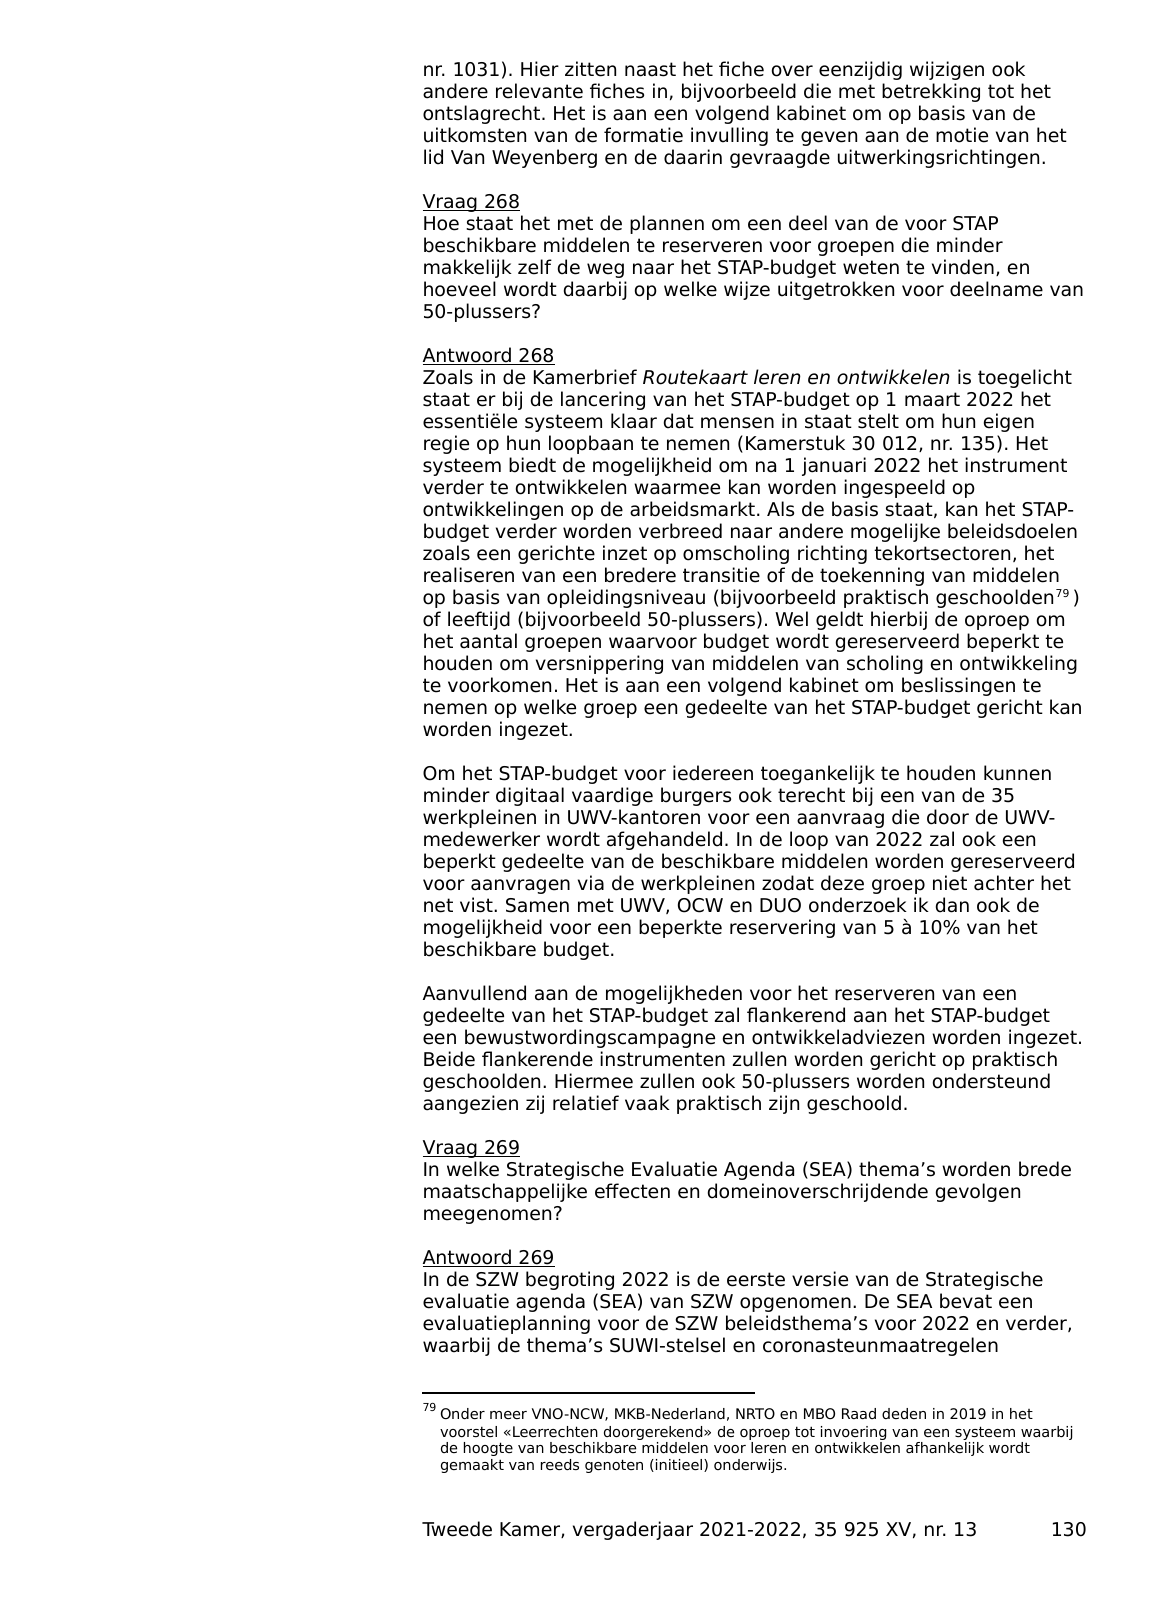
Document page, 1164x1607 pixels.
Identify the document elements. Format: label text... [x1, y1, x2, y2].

text Om het STAP-budget voor iedereen toegankelijk te houden kunnen minder digitaal vaardige burgers ook terecht bij een van de 35 werkpleinen in UWV-kantoren voor een aanvraag die door de UWV-medewerker wordt afgehandeld. In de loop van 2022 zal ook een beperkt gedeelte van de beschikbare middelen worden gereserveerd voor aanvragen via de werkpleinen zodat deze groep niet achter het net vist. Samen met UWV, OCW en DUO onderzoek ik dan ook de mogelijkheid voor een beperkte reservering van 5 à 10% van het beschikbare budget. [422, 763, 1087, 961]
text In welke Strategische Evaluatie Agenda (SEA) thema’s worden brede maatschappelijke effecten en domeinoverschrijdende gevolgen meegenomen? [422, 1159, 1087, 1225]
text Onder meer VNO-NCW, MKB-Nederland, NRTO en MBO Raad deden in 2019 in het voorstel «Leerrechten doorgerekend» de oproep tot invoering van een systeem waarbij de hoogte van beschikbare middelen voor leren en ontwikkelen afhankelijk wordt gemaakt van reeds genoten (initieel) onderwijs. [422, 1402, 1087, 1474]
text Aanvullend aan de mogelijkheden voor het reserveren van een gedeelte van het STAP-budget zal flankerend aan het STAP-budget een bewustwordingscampagne en ontwikkeladviezen worden ingezet. Beide flankerende instrumenten zullen worden gericht op praktisch geschoolden. Hiermee zullen ook 50-plussers worden ondersteund aangezien zij relatief vaak praktisch zijn geschoold. [422, 983, 1087, 1115]
text nr. 1031). Hier zitten naast het fiche over eenzijdig wijzigen ook andere relevante fiches in, bijvoorbeeld die met betrekking tot het ontslagrecht. Het is aan een volgend kabinet om op basis van de uitkomsten van de formatie invulling te geven aan de motie van het lid Van Weyenberg en de daarin gevraagde uitwerkingsrichtingen. [422, 59, 1087, 169]
subtitle Antwoord 268 [422, 345, 1087, 367]
text Zoals in de Kamerbrief Routekaart leren en ontwikkelen is toegelicht staat er bij de lancering van het STAP-budget op 1 maart 2022 het essentiële systeem klaar dat mensen in staat stelt om hun eigen regie op hun loopbaan te nemen (Kamerstuk 30 012, nr. 135). Het systeem biedt de mogelijkheid om na 1 januari 2022 het instrument verder te ontwikkelen waarmee kan worden ingespeeld op ontwikkelingen op de arbeidsmarkt. Als de basis staat, kan het STAP-budget verder worden verbreed naar andere mogelijke beleidsdoelen zoals een gerichte inzet op omscholing richting tekortsectoren, het realiseren van een bredere transitie of de toekenning van middelen op basis van opleidingsniveau (bijvoorbeeld praktisch geschoolden) of leeftijd (bijvoorbeeld 50-plussers). Wel geldt hierbij de oproep om het aantal groepen waarvoor budget wordt gereserveerd beperkt te houden om versnippering van middelen van scholing en ontwikkeling te voorkomen. Het is aan een volgend kabinet om beslissingen te nemen op welke groep een gedeelte van het STAP-budget gericht kan worden ingezet. [422, 367, 1087, 741]
subtitle Vraag 269 [422, 1137, 1087, 1159]
text Hoe staat het met de plannen om een deel van de voor STAP beschikbare middelen te reserveren voor groepen die minder makkelijk zelf de weg naar het STAP-budget weten te vinden, en hoeveel wordt daarbij op welke wijze uitgetrokken voor deelname van 50-plussers? [422, 213, 1087, 323]
text In de SZW begroting 2022 is de eerste versie van de Strategische evaluatie agenda (SEA) van SZW opgenomen. De SEA bevat een evaluatieplanning voor de SZW beleidsthema’s voor 2022 en verder, waarbij de thema’s SUWI-stelsel en coronasteunmaatregelen [422, 1269, 1087, 1357]
subtitle Antwoord 269 [422, 1247, 1087, 1269]
subtitle Vraag 268 [422, 191, 1087, 213]
